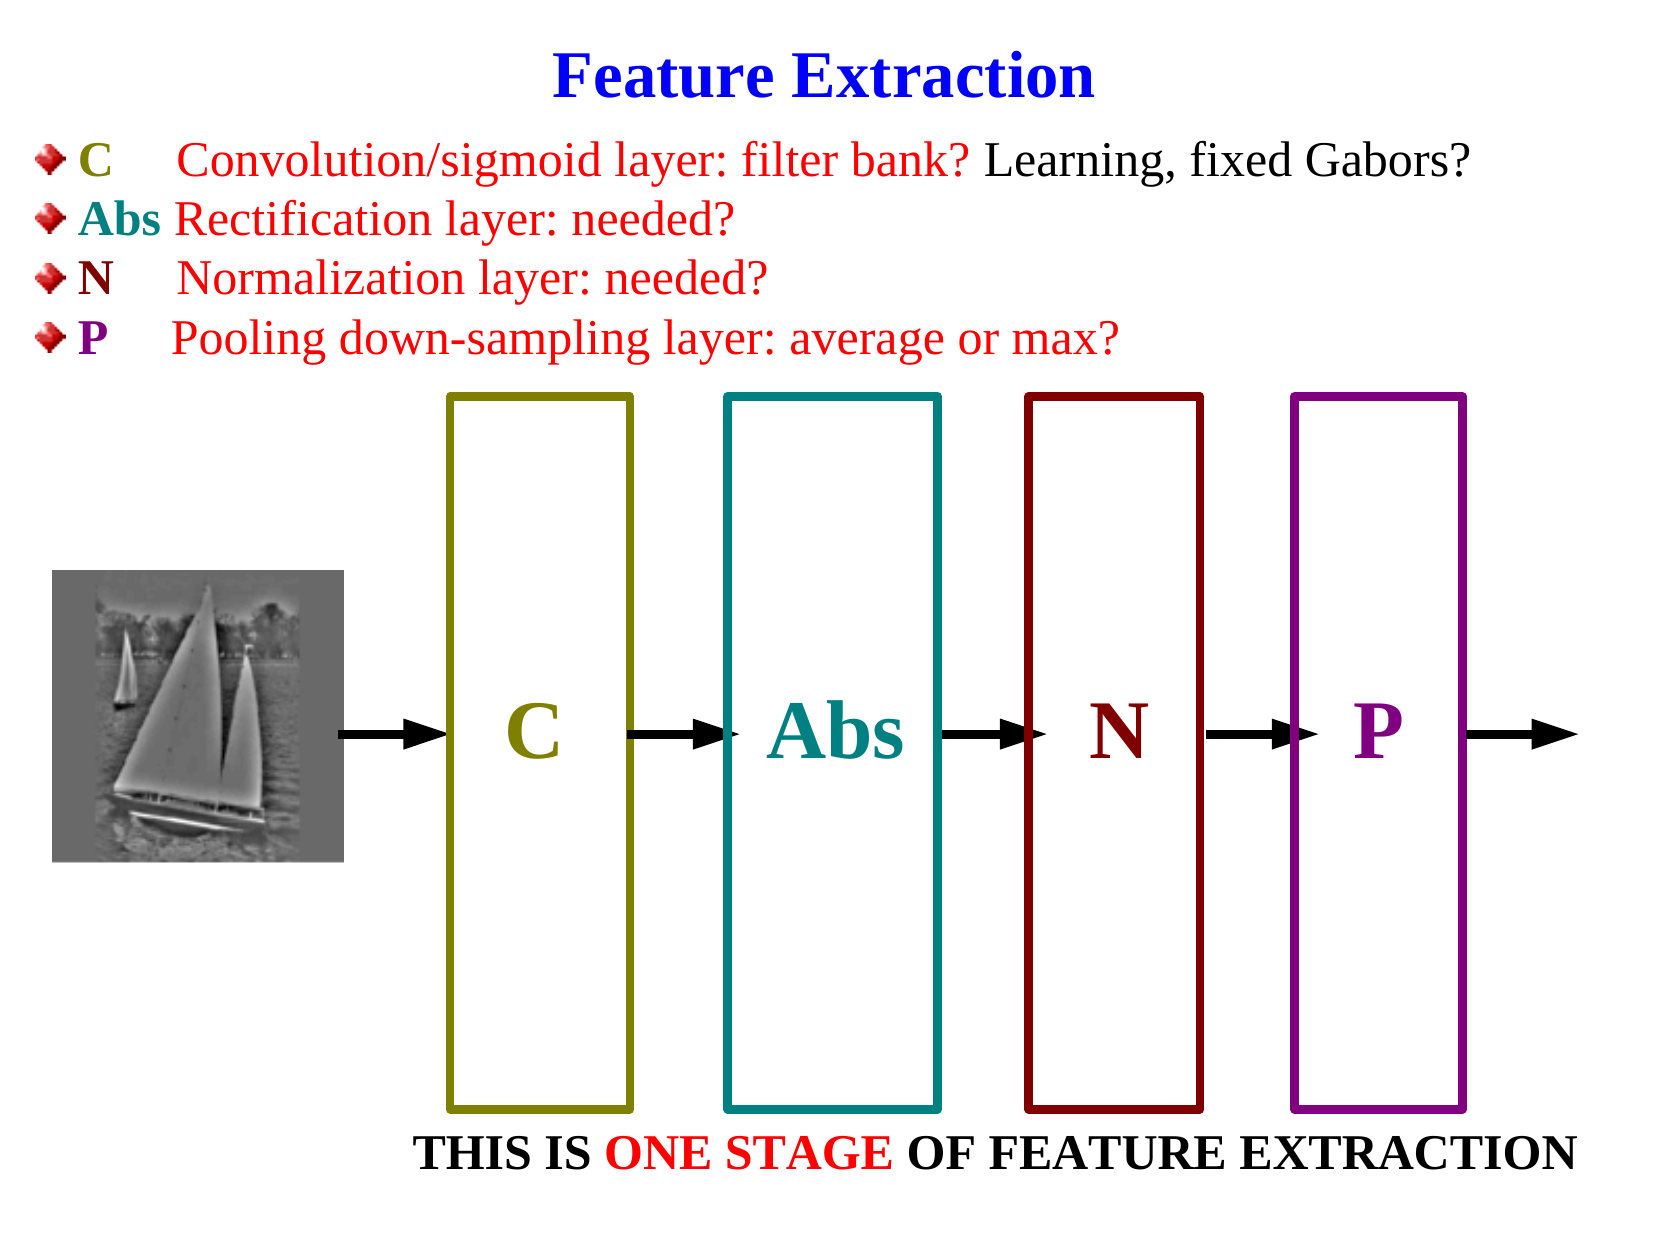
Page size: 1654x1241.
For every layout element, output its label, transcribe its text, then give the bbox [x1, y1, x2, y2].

text_box Abs Rectification layer: needed? [35, 198, 1538, 250]
text_box Abs [727, 683, 945, 793]
text_box P Pooling down-sampling layer: average or max? [35, 309, 1538, 375]
text_box N [1010, 683, 1229, 793]
text_box P [1270, 683, 1488, 793]
text_box Feature Extraction [37, 37, 1613, 125]
text_box THIS IS ONE STAGE OF FEATURE EXTRACTION [412, 1125, 1654, 1191]
text_box C Convolution/sigmoid layer: filter bank? Learning, fixed Gabors? [35, 132, 1538, 198]
text_box N Normalization layer: needed? [35, 250, 1538, 309]
picture [52, 570, 344, 865]
text_box C [426, 683, 644, 793]
